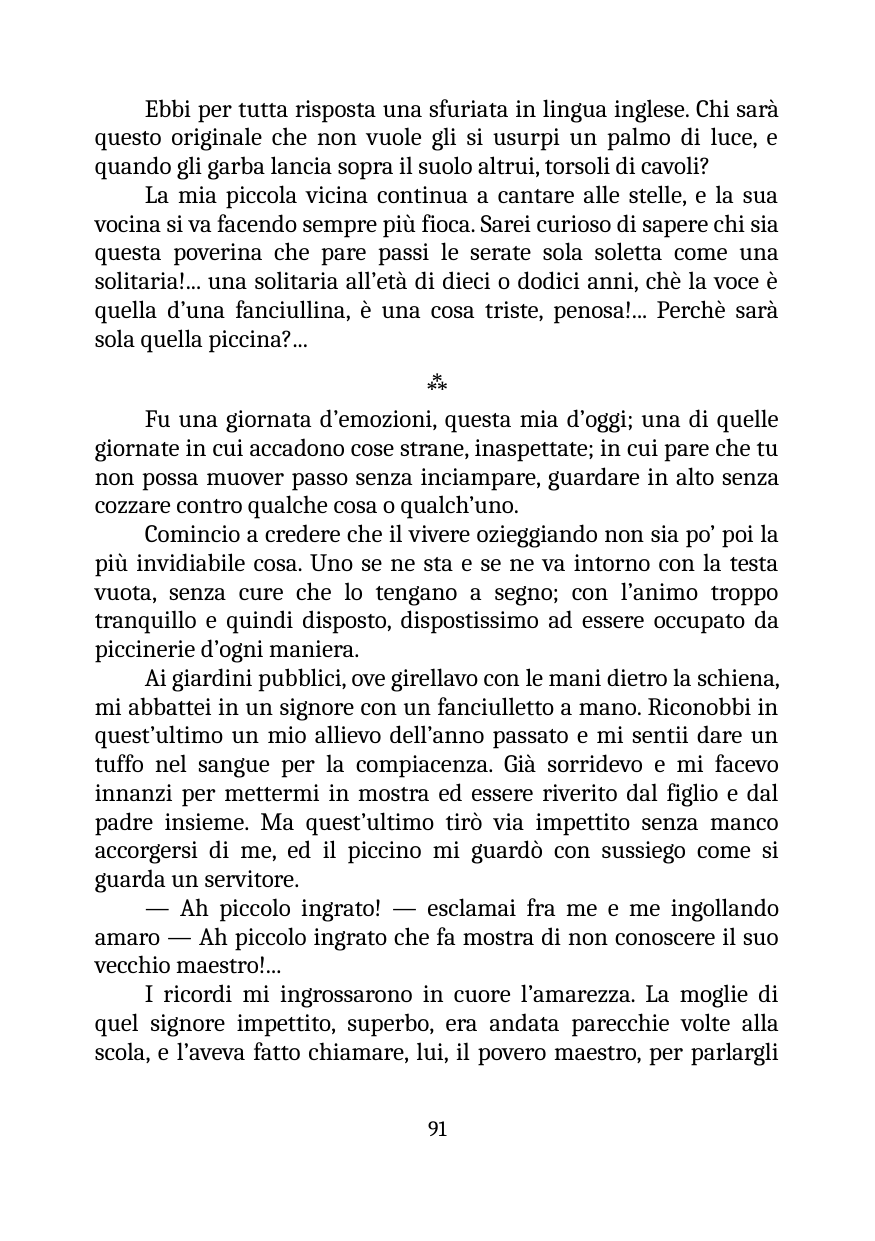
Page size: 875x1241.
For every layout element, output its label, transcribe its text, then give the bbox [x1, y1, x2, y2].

text La mia piccola vicina continua a cantare alle stelle, e la sua vocina si va facendo sempre più fioca. Sarei curioso di sapere chi sia questa poverina che pare passi le serate sola soletta come una solitaria!... una solitaria all’età di dieci o dodici anni, chè la voce è quella d’una fanciullina, è una cosa triste, penosa!... Perchè sarà sola quella piccina?... [94, 181, 779, 353]
text I ricordi mi ingrossarono in cuore l’amarezza. La moglie di quel signore impettito, superbo, era andata parecchie volte alla scola, e l’aveva fatto chiamare, lui, il povero maestro, per parlargli [94, 980, 779, 1066]
text Ebbi per tutta risposta una sfuriata in lingua inglese. Chi sarà questo originale che non vuole gli si usurpi un palmo di luce, e quando gli garba lancia sopra il suolo altrui, torsoli di cavoli? [94, 94, 779, 181]
text ⁂ [94, 371, 779, 396]
text — Ah piccolo ingrato! — esclamai fra me e me ingollando amaro — Ah piccolo ingrato che fa mostra di non conoscere il suo vecchio maestro!... [94, 894, 779, 980]
text Fu una giornata d’emozioni, questa mia d’oggi; una di quelle giornate in cui accadono cose strane, inaspettate; in cui pare che tu non possa muover passo senza inciampare, guardare in alto senza cozzare contro qualche cosa o qualch’uno. [94, 405, 779, 520]
text Ai giardini pubblici, ove girellavo con le mani dietro la schiena, mi abbattei in un signore con un fanciulletto a mano. Riconobbi in quest’ultimo un mio allievo dell’anno passato e mi sentii dare un tuffo nel sangue per la compiacenza. Già sorridevo e mi facevo innanzi per mettermi in mostra ed essere riverito dal figlio e dal padre insieme. Ma quest’ultimo tirò via impettito senza manco accorgersi di me, ed il piccino mi guardò con sussiego come si guarda un servitore. [94, 664, 779, 894]
text Comincio a credere che il vivere ozieggiando non sia po’ poi la più invidiabile cosa. Uno se ne sta e se ne va intorno con la testa vuota, senza cure che lo tengano a segno; con l’animo troppo tranquillo e quindi disposto, dispostissimo ad essere occupato da piccinerie d’ogni maniera. [94, 520, 779, 664]
